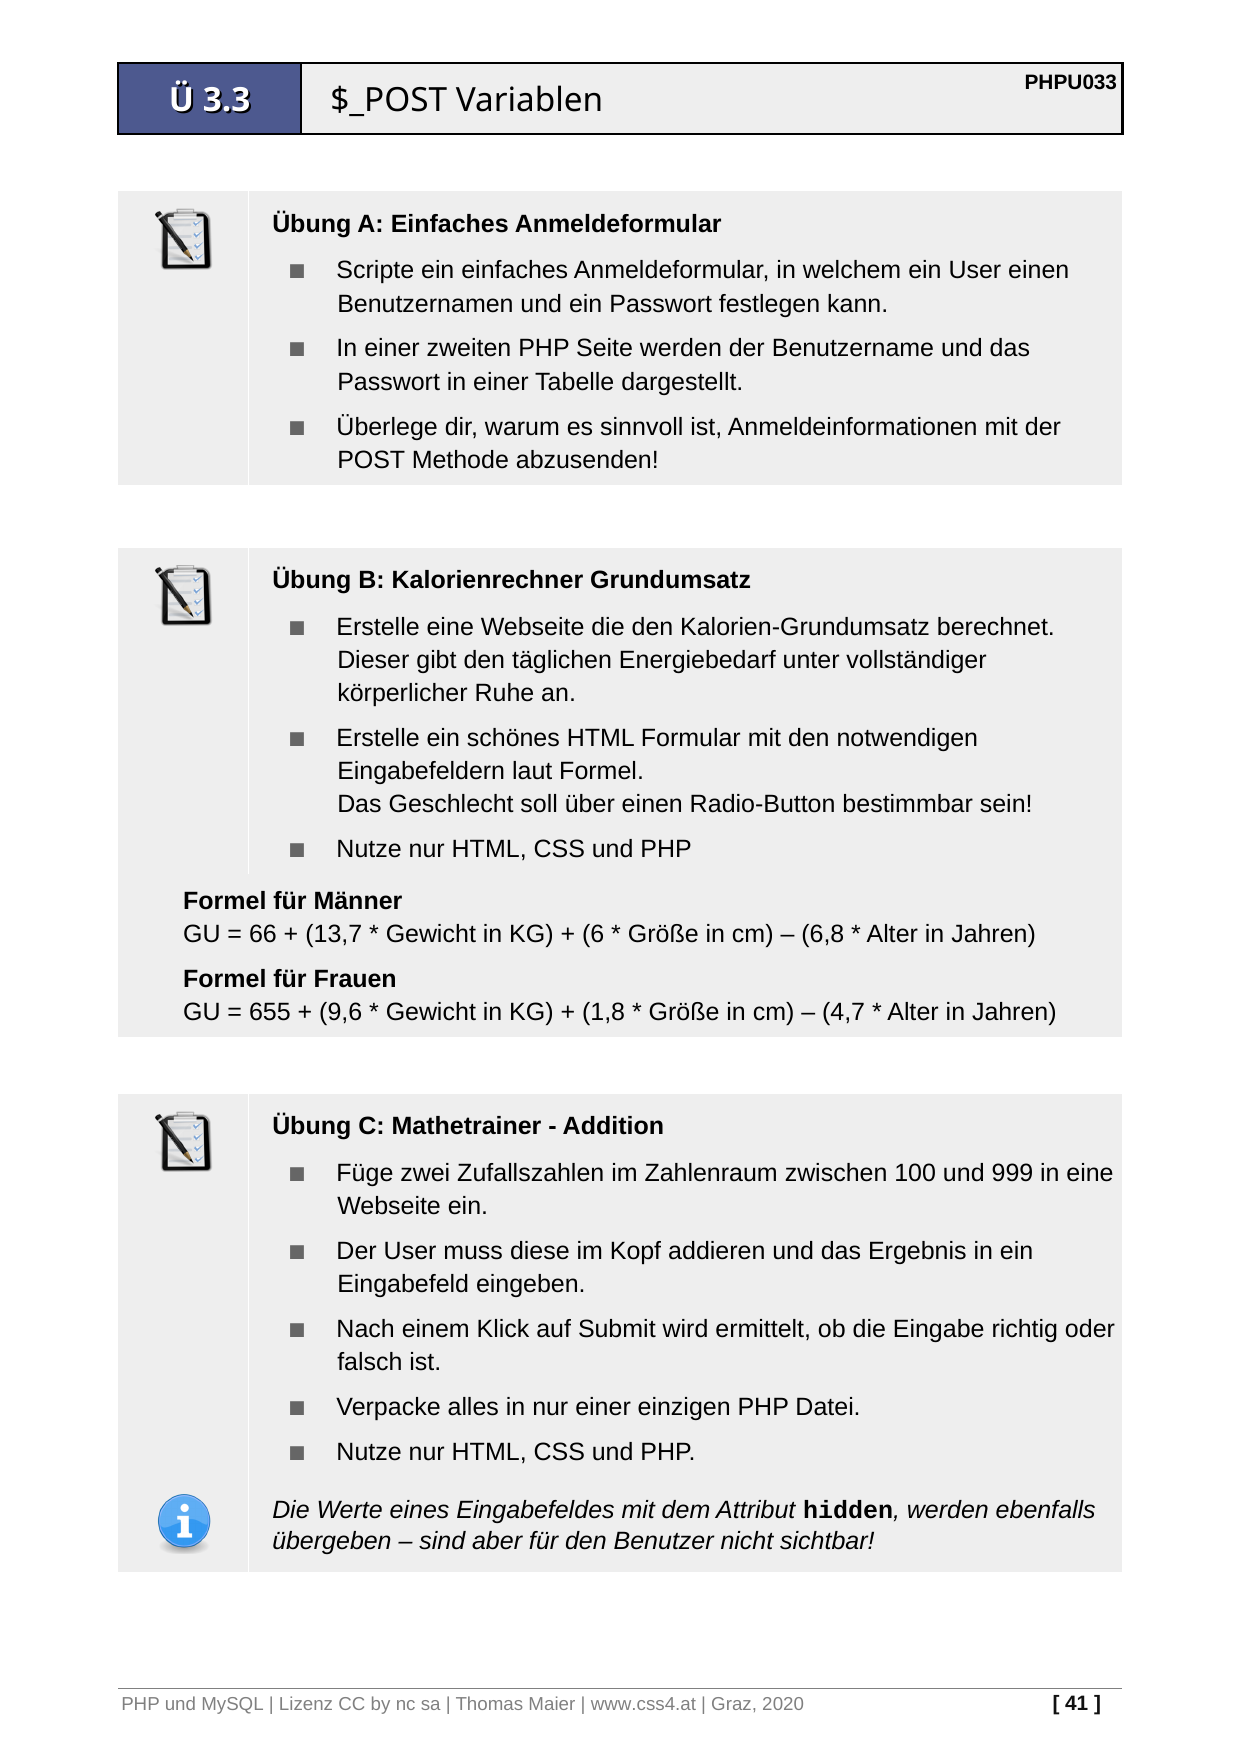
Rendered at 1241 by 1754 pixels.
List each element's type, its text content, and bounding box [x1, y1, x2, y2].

table_header [118, 1477, 248, 1572]
picture [154, 1494, 213, 1554]
table_header Übung B: Kalorienrechner Grundumsatz Erstelle eine Webseite die den Kalorien-Grundumsatz berechnet. Dieser gibt den täglichen Energiebedarf unter vollständiger körperlicher Ruhe an. Erstelle ein schönes HTML Formular mit den notwendigen Eingabefeldern laut Formel. Das Geschlecht soll über einen Radio-Button bestimmbar sein! Nutze nur HTML, CSS und PHP [249, 548, 1122, 874]
picture [153, 1111, 214, 1172]
table_header Ü 3.3 [119, 64, 300, 133]
table_header $_POST Variablen [302, 64, 886, 133]
table_header Übung A: Einfaches Anmeldeformular Scripte ein einfaches Anmeldeformular, in welchem ein User einen Benutzernamen und ein Passwort festlegen kann. In einer zweiten PHP Seite werden der Benutzername und das Passwort in einer Tabelle dargestellt. Überlege dir, warum es sinnvoll ist, Anmeldeinformationen mit der POST Methode abzusenden! [249, 191, 1122, 485]
picture [153, 208, 214, 270]
table_cell Formel für Männer GU = 66 + (13,7 * Gewicht in KG) + (6 * Größe in cm) – (6,8 * Alter in Jahren) Formel für Frauen GU = 655 + (9,6 * Gewicht in KG) + (1,8 * Größe in cm) – (4,7 * Alter in Jahren) [118, 874, 1122, 1037]
table_header [118, 191, 248, 485]
table_header [118, 548, 248, 874]
table_header Übung C: Mathetrainer - Addition Füge zwei Zufallszahlen im Zahlenraum zwischen 100 und 999 in eine Webseite ein. Der User muss diese im Kopf addieren und das Ergebnis in ein Eingabefeld eingeben. Nach einem Klick auf Submit wird ermittelt, ob die Eingabe richtig oder falsch ist. Verpacke alles in nur einer einzigen PHP Datei. Nutze nur HTML, CSS und PHP. [249, 1094, 1122, 1477]
table_header [118, 1094, 248, 1477]
table_header Die Werte eines Eingabefeldes mit dem Attribut hidden, werden ebenfalls übergeben – sind aber für den Benutzer nicht sichtbar! [249, 1477, 1122, 1572]
picture [153, 565, 214, 626]
table_header PHPU033 [886, 64, 1121, 133]
